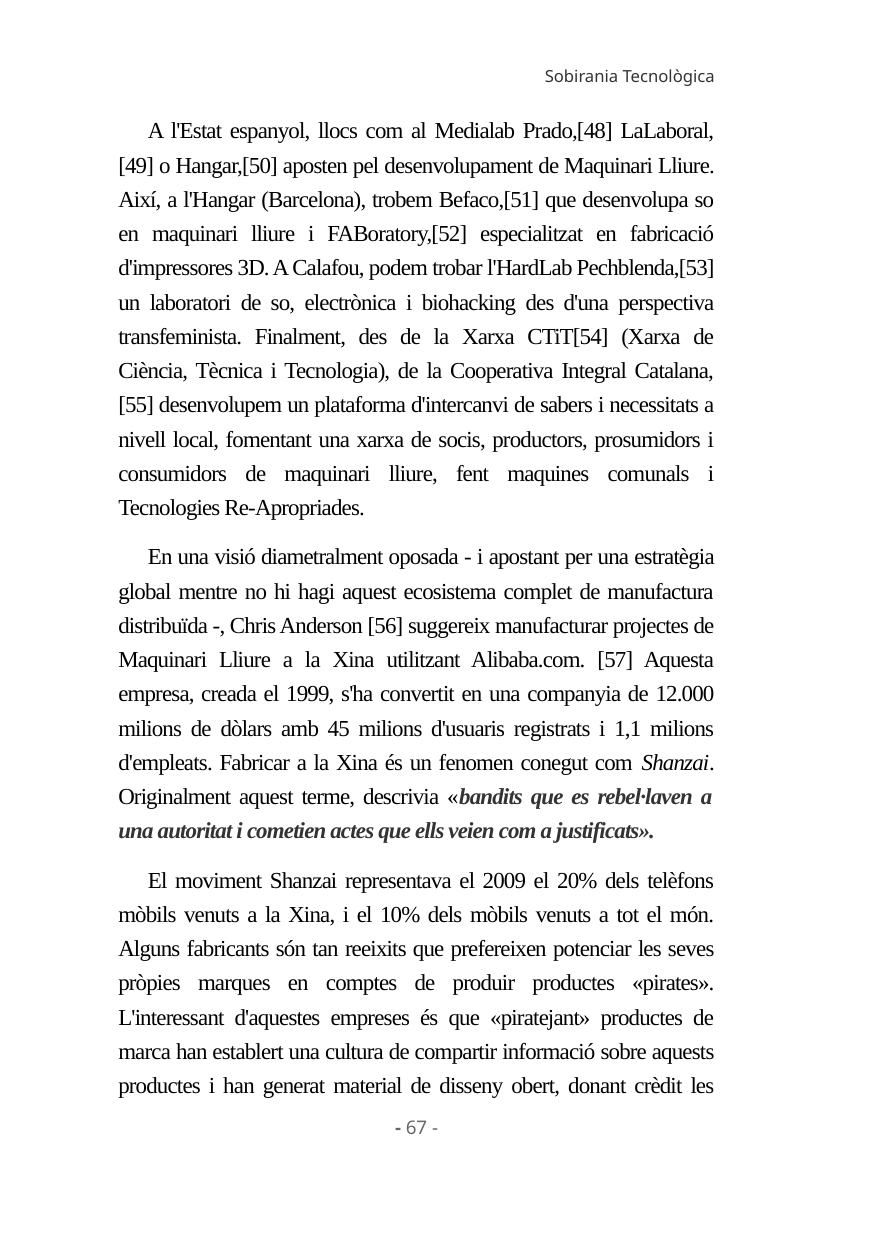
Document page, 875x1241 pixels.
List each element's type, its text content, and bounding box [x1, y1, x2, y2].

text En una visió diametralment oposada - i apostant per una estratègia global mentre no hi hagi aquest ecosistema complet de manufactura distribuïda -, Chris Anderson [56] suggereix manufacturar projectes de Maquinari Lliure a la Xina utilitzant Alibaba.com. [57] Aquesta empresa, creada el 1999, s'ha convertit en una companyia de 12.000 milions de dòlars amb 45 milions d'usuaris registrats i 1,1 milions d'empleats. Fabricar a la Xina és un fenomen conegut com Shanzai. Originalment aquest terme, descrivia «bandits que es rebel·laven a una autoritat i cometien actes que ells veien com a justificats». [118, 537, 714, 846]
text A l'Estat espanyol, llocs com al Medialab Prado,[48] LaLaboral,[49] o Hangar,[50] aposten pel desenvolupament de Maquinari Lliure. Així, a l'Hangar (Barcelona), trobem Befaco,[51] que desenvolupa so en maquinari lliure i FABoratory,[52] especialitzat en fabricació d'impressores 3D. A Calafou, podem trobar l'HardLab Pechblenda,[53] un laboratori de so, electrònica i biohacking des d'una perspectiva transfeminista. Finalment, des de la Xarxa CTiT[54] (Xarxa de Ciència, Tècnica i Tecnologia), de la Cooperativa Integral Catalana,[55] desenvolupem un plataforma d'intercanvi de sabers i necessitats a nivell local, fomentant una xarxa de socis, productors, prosumidors i consumidors de maquinari lliure, fent maquines comunals i Tecnologies Re-Apropriades. [118, 111, 714, 523]
text El moviment Shanzai representava el 2009 el 20% dels telèfons mòbils venuts a la Xina, i el 10% dels mòbils venuts a tot el món. Alguns fabricants són tan reeixits que prefereixen potenciar les seves pròpies marques en comptes de produir productes «pirates». L'interessant d'aquestes empreses és que «piratejant» productes de marca han establert una cultura de compartir informació sobre aquests productes i han generat material de disseny obert, donant crèdit les [118, 861, 714, 1101]
